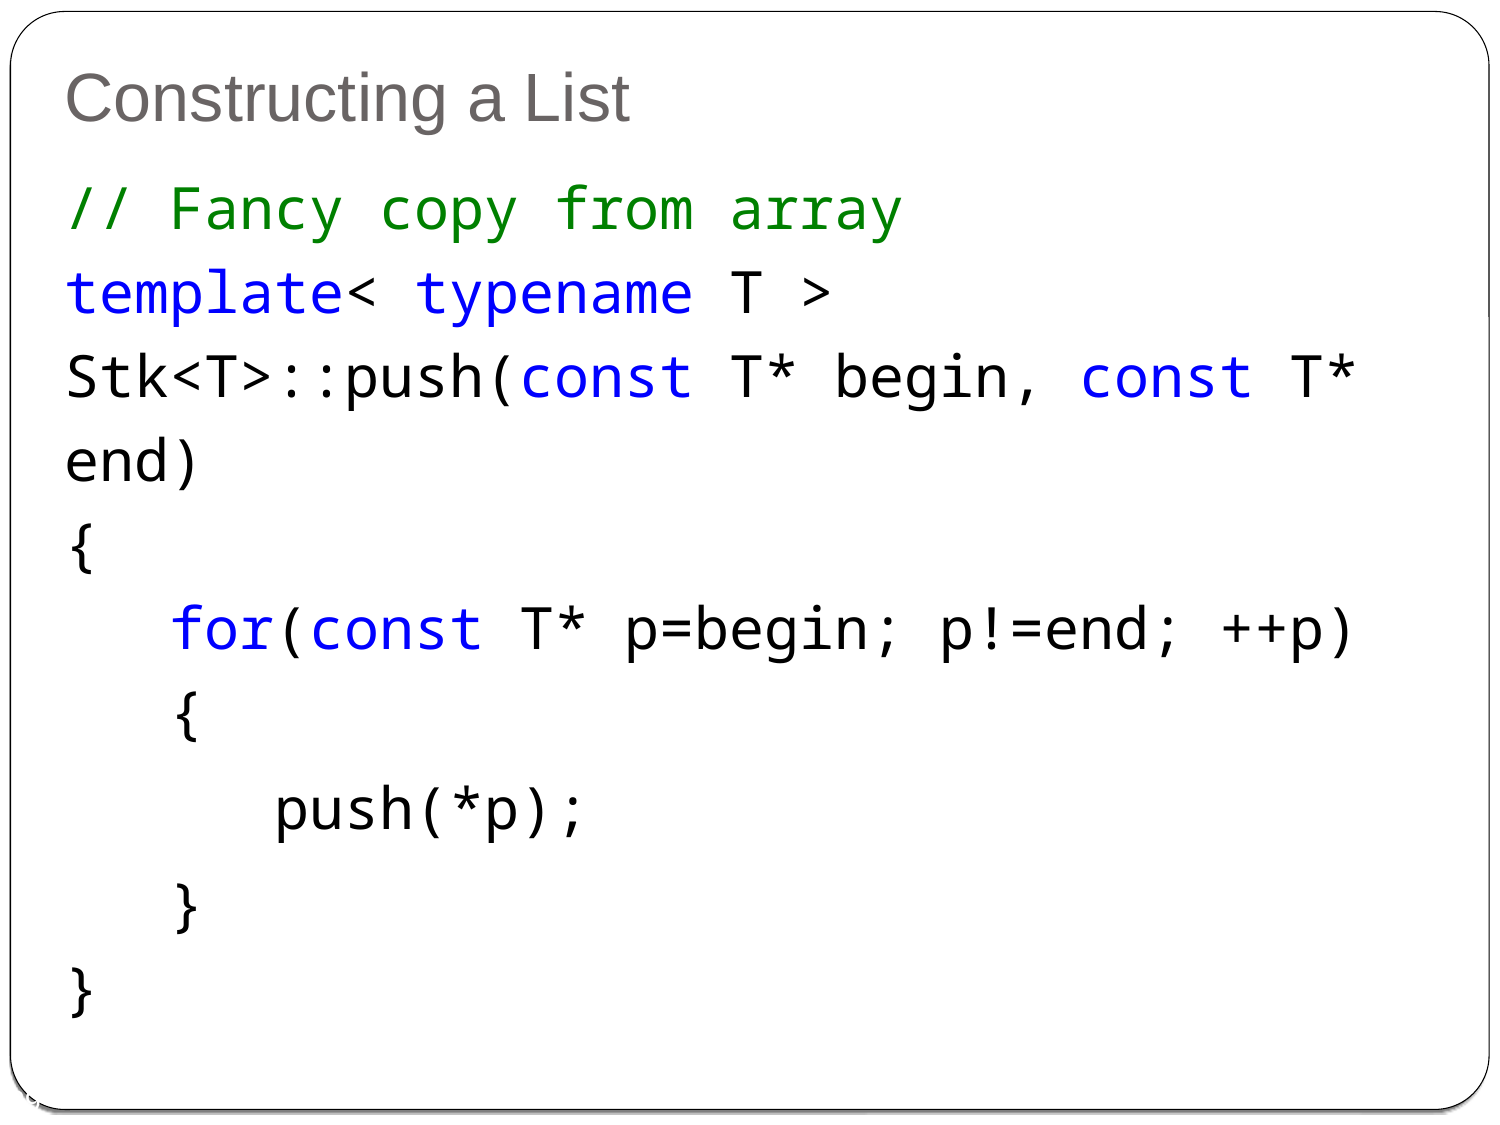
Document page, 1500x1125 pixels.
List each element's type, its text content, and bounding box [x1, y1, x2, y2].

list // Fancy copy from array template< typename T > Stk<T>::push(const T* begin, const T* end) { for(const T* p=begin; p!=end; ++p) { push(*p); } } [50, 149, 1488, 1088]
title Constructing a List [50, 45, 1450, 149]
slide_number [0, 1074, 50, 1125]
